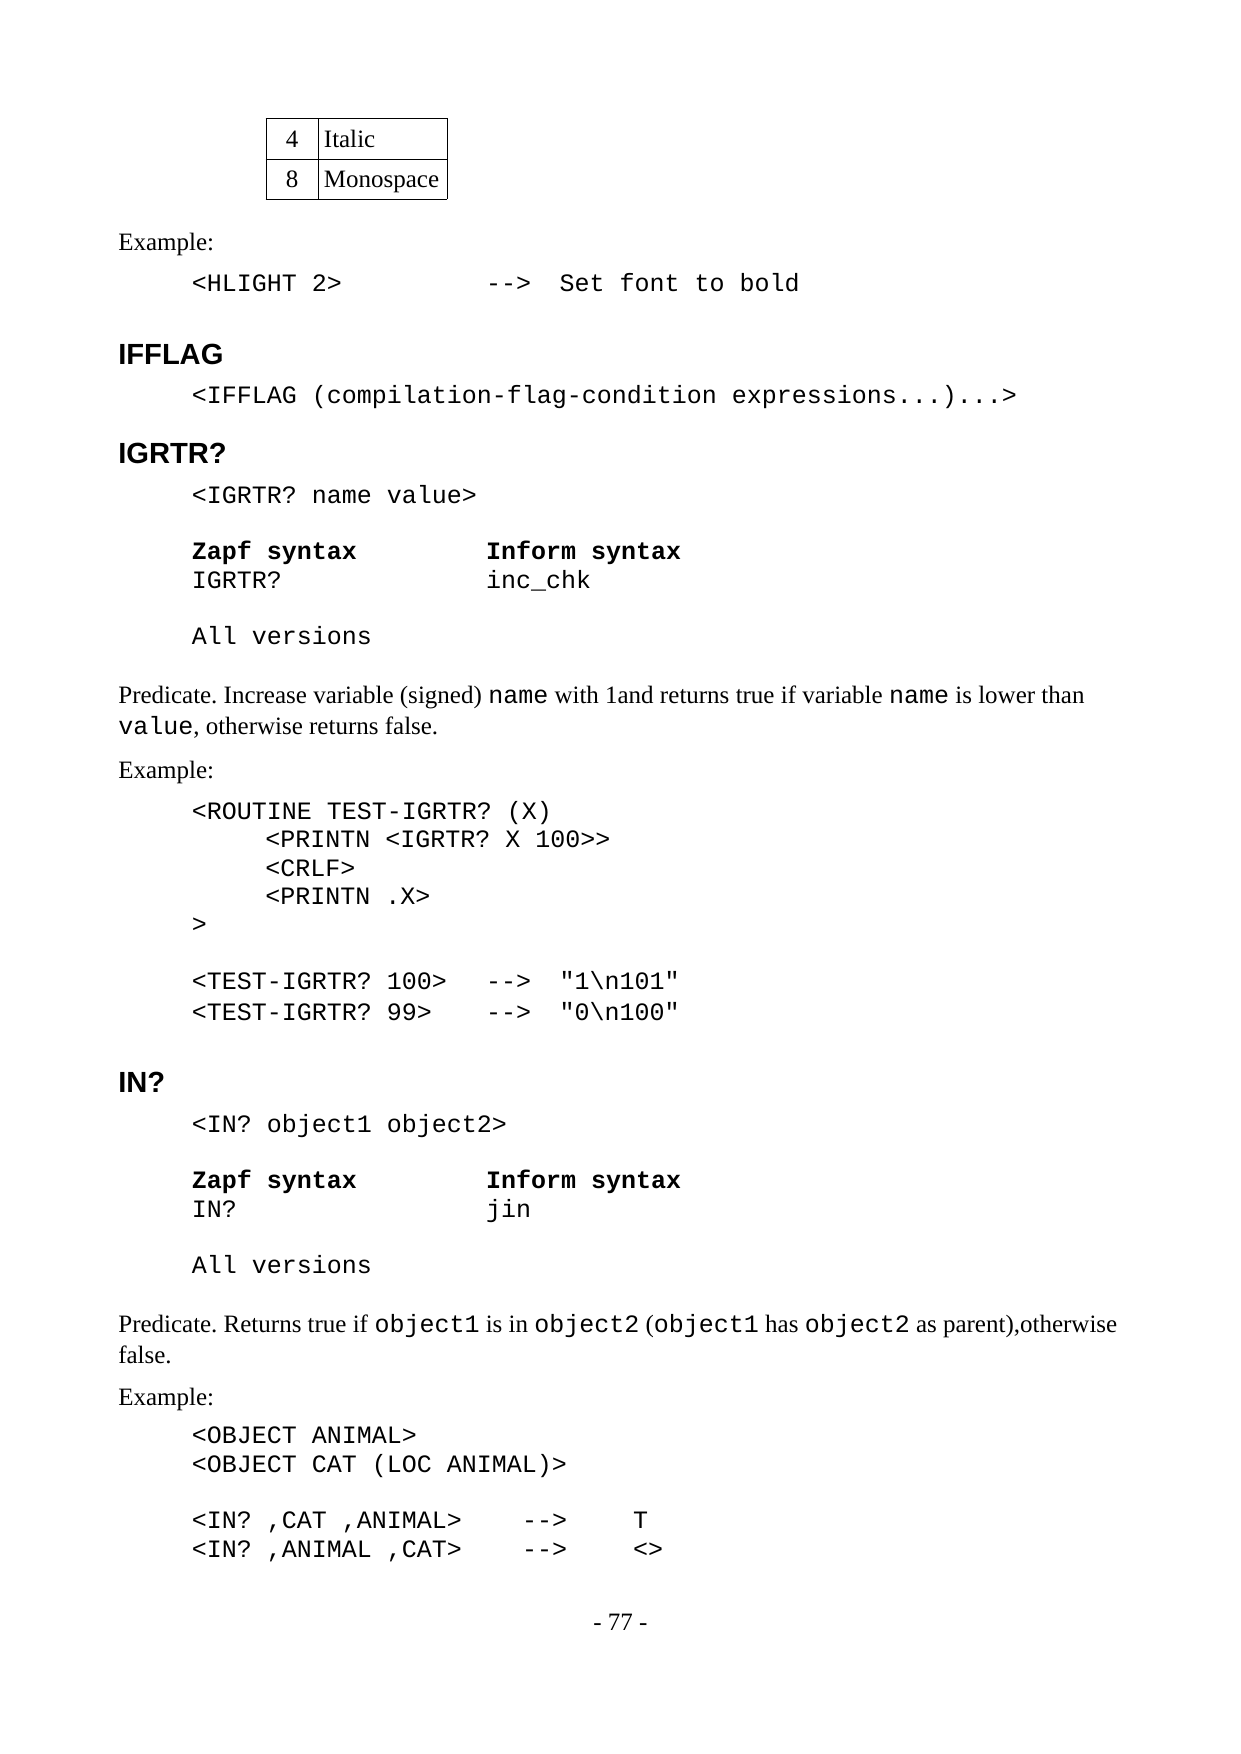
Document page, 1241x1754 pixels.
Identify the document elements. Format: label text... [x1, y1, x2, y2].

text IN? jin [192, 1196, 1122, 1224]
table_cell 8 [267, 160, 318, 199]
text <IFFLAG (compilation-flag-condition expressions...)...> [192, 383, 1122, 411]
text <IN? object1 object2> [192, 1111, 1122, 1139]
text Zapf syntax Inform syntax [192, 539, 1122, 567]
text Example: [118, 755, 1122, 783]
text Predicate. Returns true if object1 is in object2 (object1 has object2 as parent),otherwise false. [118, 1309, 1122, 1369]
text Zapf syntax Inform syntax [192, 1168, 1122, 1196]
text Predicate. Increase variable (signed) name with 1and returns true if variable name is lower than value, otherwise returns false. [118, 681, 1122, 742]
subtitle IGRTR? [118, 436, 1122, 470]
text <HLIGHT 2> --> Set font to bold [118, 268, 1122, 299]
text Example: [118, 1382, 1122, 1410]
text <IGRTR? name value> [192, 482, 1122, 511]
text All versions [192, 1253, 1122, 1281]
table_cell Monospace [319, 160, 447, 199]
table_cell Italic [319, 119, 447, 158]
table_cell 4 [267, 119, 318, 158]
subtitle IFFLAG [118, 337, 1122, 370]
text All versions [192, 624, 1122, 652]
text Example: [118, 199, 1122, 256]
text <ROUTINE TEST-IGRTR? (X) <PRINTN <IGRTR? X 100>> <CRLF> <PRINTN .X> > <TEST-IGRTR? 100> --> "1\n101" <TEST-IGRTR? 99> --> "0\n100" [118, 796, 1122, 1028]
text <OBJECT ANIMAL> <OBJECT CAT (LOC ANIMAL)> <IN? ,CAT ,ANIMAL> --> T <IN? ,ANIMAL ,CAT> --> <> [192, 1423, 1122, 1564]
subtitle IN? [118, 1065, 1122, 1099]
text IGRTR? inc_chk [192, 567, 1122, 596]
